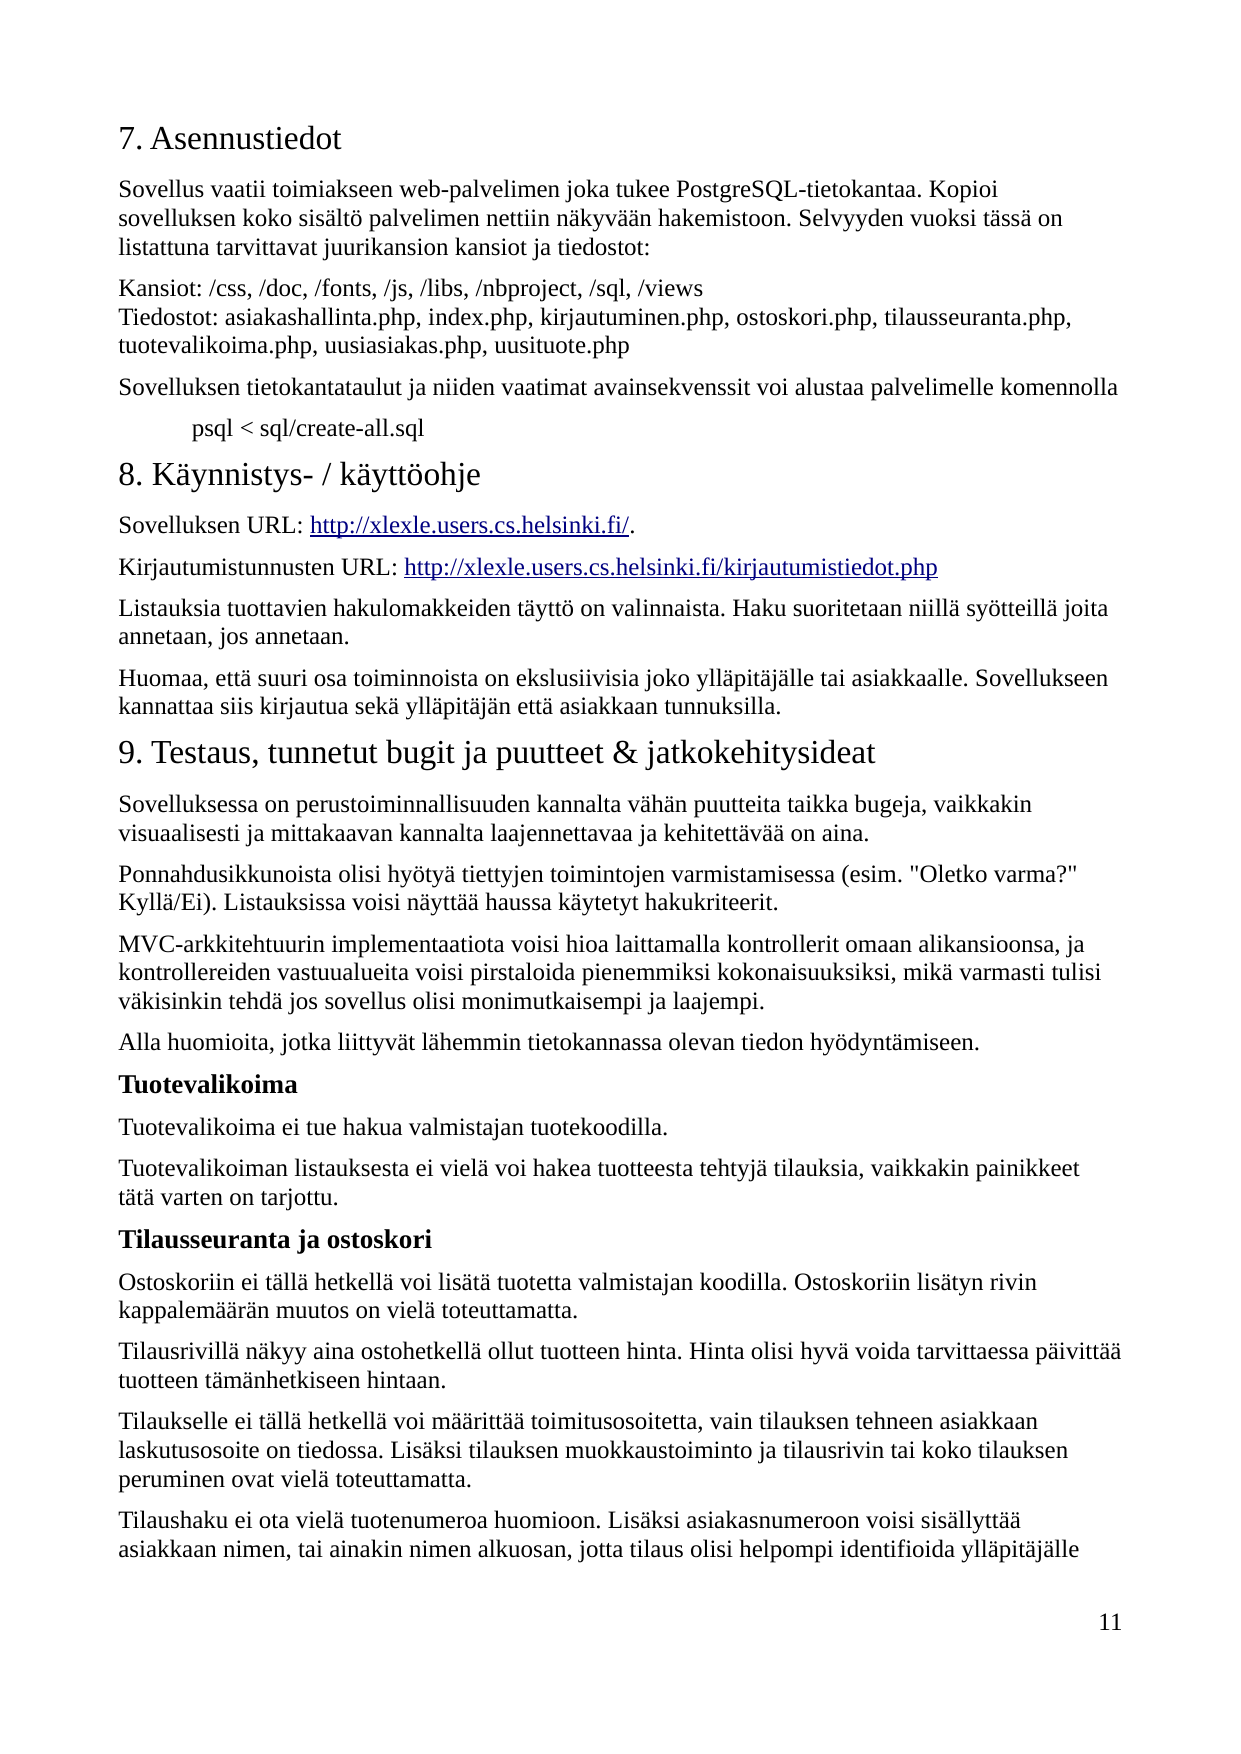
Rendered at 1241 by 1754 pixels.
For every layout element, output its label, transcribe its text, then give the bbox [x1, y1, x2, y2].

text Sovelluksessa on perustoiminnallisuuden kannalta vähän puutteita taikka bugeja, vaikkakin visuaalisesti ja mittakaavan kannalta laajennettavaa ja kehitettävää on aina. [118, 789, 1122, 846]
text Tilaukselle ei tällä hetkellä voi määrittää toimitusosoitetta, vain tilauksen tehneen asiakkaan laskutusosoite on tiedossa. Lisäksi tilauksen muokkaustoiminto ja tilausrivin tai koko tilauksen peruminen ovat vielä toteuttamatta. [118, 1406, 1122, 1493]
text Kirjautumistunnusten URL: http://xlexle.users.cs.helsinki.fi/kirjautumistiedot.php [118, 552, 1122, 580]
text Huomaa, että suuri osa toiminnoista on ekslusiivisia joko ylläpitäjälle tai asiakkaalle. Sovellukseen kannattaa siis kirjautua sekä ylläpitäjän että asiakkaan tunnuksilla. [118, 663, 1122, 720]
text Alla huomioita, jotka liittyvät lähemmin tietokannassa olevan tiedon hyödyntämiseen. [118, 1027, 1122, 1056]
text Ostoskoriin ei tällä hetkellä voi lisätä tuotetta valmistajan koodilla. Ostoskoriin lisätyn rivin kappalemäärän muutos on vielä toteuttamatta. [118, 1267, 1122, 1324]
text Sovelluksen tietokantataulut ja niiden vaatimat avainsekvenssit voi alustaa palvelimelle komennolla [118, 372, 1122, 401]
subtitle 9. Testaus, tunnetut bugit ja puutteet & jatkokehitysideat [118, 732, 1122, 771]
text Sovellus vaatii toimiakseen web-palvelimen joka tukee PostgreSQL-tietokantaa. Kopioi sovelluksen koko sisältö palvelimen nettiin näkyvään hakemistoon. Selvyyden vuoksi tässä on listattuna tarvittavat juurikansion kansiot ja tiedostot: [118, 174, 1122, 261]
text Tilausrivillä näkyy aina ostohetkellä ollut tuotteen hinta. Hinta olisi hyvä voida tarvittaessa päivittää tuotteen tämänhetkiseen hintaan. [118, 1336, 1122, 1394]
subtitle Tilausseuranta ja ostoskori [118, 1223, 1122, 1254]
subtitle 7. Asennustiedot [118, 118, 1122, 157]
text psql < sql/create-all.sql [118, 413, 1122, 442]
text Tuotevalikoiman listauksesta ei vielä voi hakea tuotteesta tehtyjä tilauksia, vaikkakin painikkeet tätä varten on tarjottu. [118, 1153, 1122, 1211]
text Ponnahdusikkunoista olisi hyötyä tiettyjen toimintojen varmistamisessa (esim. "Oletko varma?" Kyllä/Ei). Listauksissa voisi näyttää haussa käytetyt hakukriteerit. [118, 859, 1122, 916]
subtitle 8. Käynnistys- / käyttöohje [118, 454, 1122, 493]
text MVC-arkkitehtuurin implementaatiota voisi hioa laittamalla kontrollerit omaan alikansioonsa, ja kontrollereiden vastuualueita voisi pirstaloida pienemmiksi kokonaisuuksiksi, mikä varmasti tulisi väkisinkin tehdä jos sovellus olisi monimutkaisempi ja laajempi. [118, 929, 1122, 1015]
text Tuotevalikoima ei tue hakua valmistajan tuotekoodilla. [118, 1112, 1122, 1141]
text Listauksia tuottavien hakulomakkeiden täyttö on valinnaista. Haku suoritetaan niillä syötteillä joita annetaan, jos annetaan. [118, 593, 1122, 650]
text Kansiot: /css, /doc, /fonts, /js, /libs, /nbproject, /sql, /views Tiedostot: asiakashallinta.php, index.php, kirjautuminen.php, ostoskori.php, tilausseuranta.php, tuotevalikoima.php, uusiasiakas.php, uusituote.php [118, 273, 1122, 359]
text Tilaushaku ei ota vielä tuotenumeroa huomioon. Lisäksi asiakasnumeroon voisi sisällyttää asiakkaan nimen, tai ainakin nimen alkuosan, jotta tilaus olisi helpompi identifioida ylläpitäjälle [118, 1505, 1122, 1562]
text Sovelluksen URL: http://xlexle.users.cs.helsinki.fi/. [118, 510, 1122, 539]
subtitle Tuotevalikoima [118, 1068, 1122, 1099]
